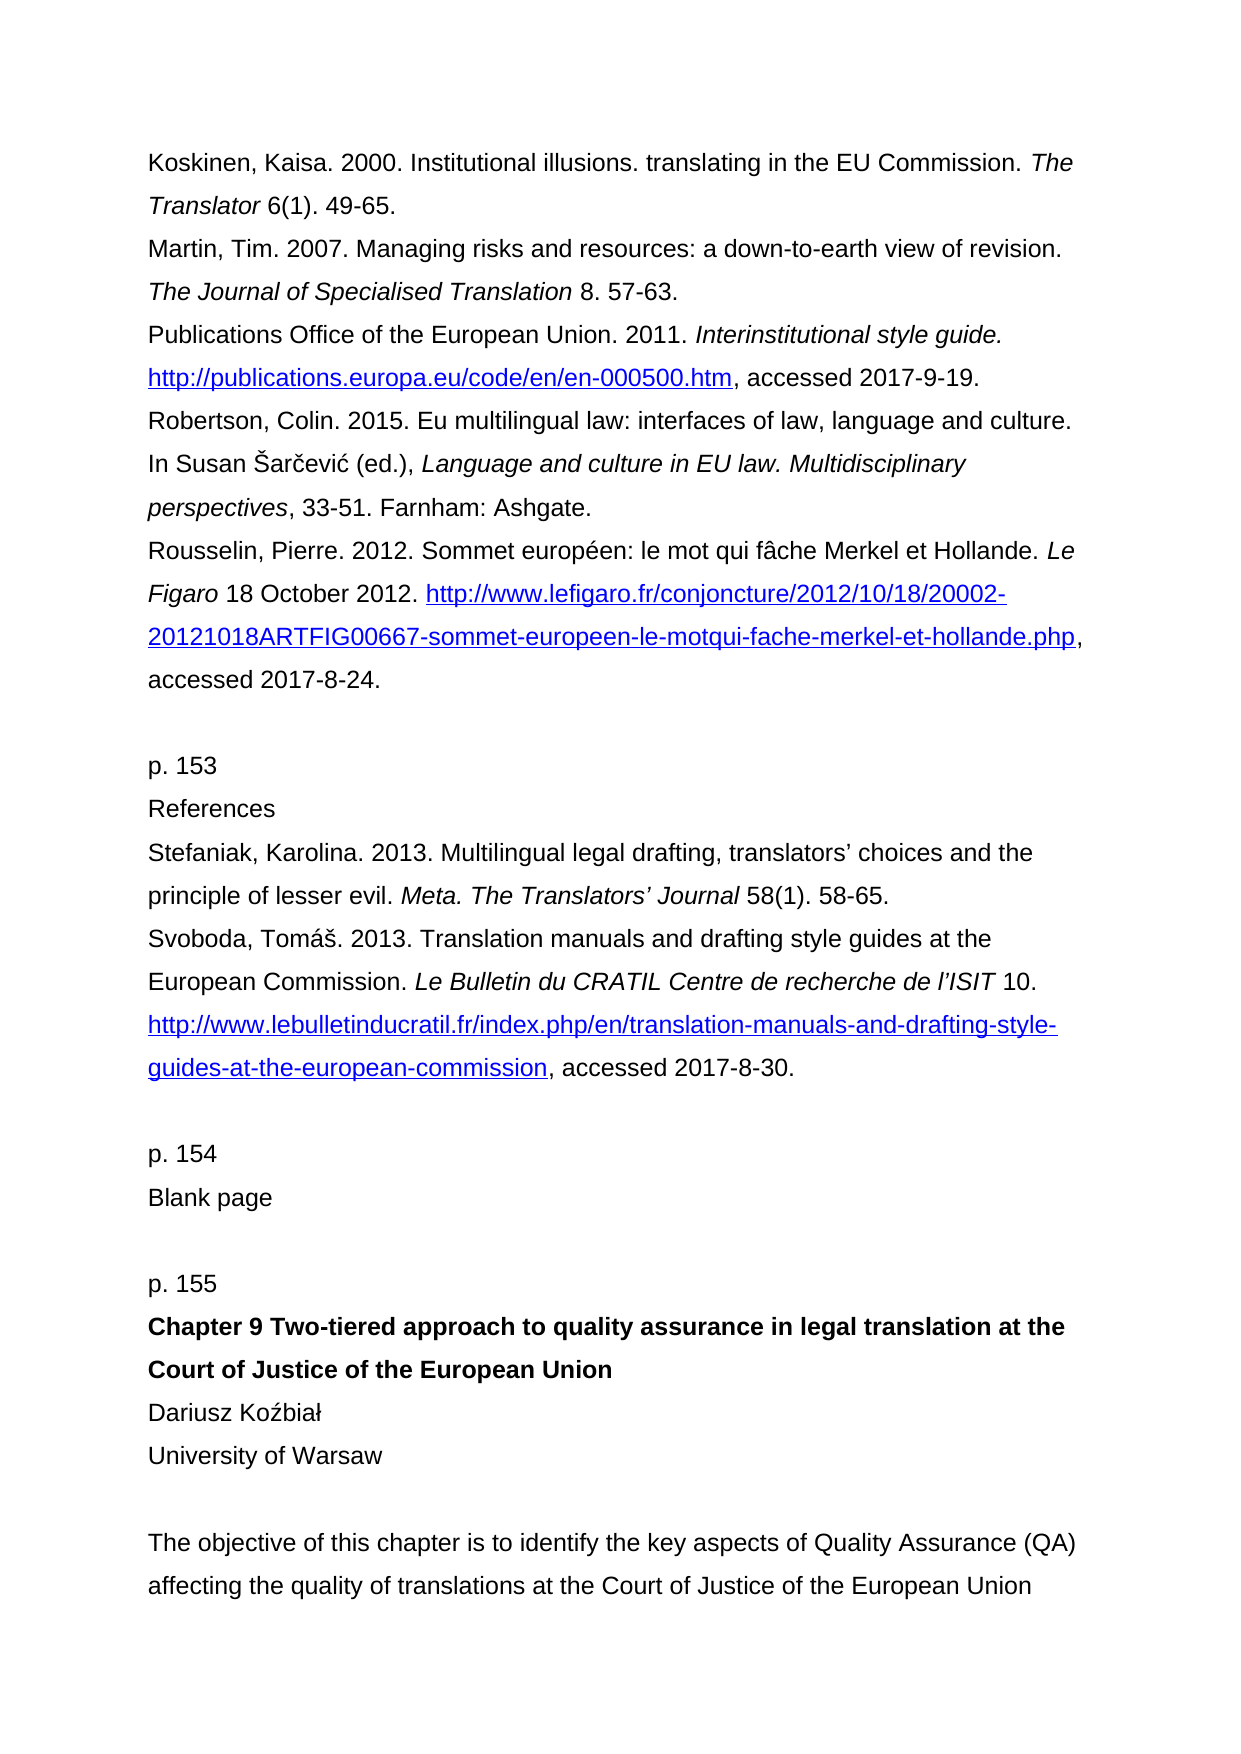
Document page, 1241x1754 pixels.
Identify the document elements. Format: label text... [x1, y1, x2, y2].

text The objective of this chapter is to identify the key aspects of Quality Assurance (QA) affecting the quality of translations at the Court of Justice of the European Union [148, 1528, 1093, 1599]
text p. 153 [148, 751, 1093, 780]
text Stefaniak, Karolina. 2013. Multilingual legal drafting, translators’ choices and the principle of lesser evil. Meta. The Translators’ Journal 58(1). 58-65. [148, 838, 1093, 909]
text Koskinen, Kaisa. 2000. Institutional illusions. translating in the EU Commission. The Translator 6(1). 49-65. [148, 148, 1093, 219]
text University of Warsaw [148, 1441, 1093, 1470]
text p. 155 [148, 1269, 1093, 1298]
text Publications Office of the European Union. 2011. Interinstitutional style guide. http://publications.europa.eu/code/en/en-000500.htm, accessed 2017-9-19. [148, 320, 1093, 392]
text p. 154 [148, 1139, 1093, 1168]
text Rousselin, Pierre. 2012. Sommet européen: le mot qui fâche Merkel et Hollande. Le Figaro 18 October 2012. http://www.lefigaro.fr/conjoncture/2012/10/18/20002-20121018ARTFIG00667-sommet-europeen-le-motqui-fache-merkel-et-hollande.php, accessed 2017-8-24. [148, 536, 1093, 694]
text Robertson, Colin. 2015. Eu multilingual law: interfaces of law, language and culture. In Susan Šarčević (ed.), Language and culture in EU law. Multidisciplinary perspectives, 33-51. Farnham: Ashgate. [148, 406, 1093, 521]
text Martin, Tim. 2007. Managing risks and resources: a down-to-earth view of revision. The Journal of Specialised Translation 8. 57-63. [148, 234, 1093, 306]
text References [148, 794, 1093, 823]
text Svoboda, Tomáš. 2013. Translation manuals and drafting style guides at the European Commission. Le Bulletin du CRATIL Centre de recherche de l’ISIT 10. http://www.lebulletinducratil.fr/index.php/en/translation-manuals-and-drafting-style-guides-at-the-european-commission, accessed 2017-8-30. [148, 924, 1093, 1082]
text Blank page [148, 1183, 1093, 1211]
text Dariusz Koźbiał [148, 1398, 1093, 1427]
subtitle Chapter 9 Two-tiered approach to quality assurance in legal translation at the Court of Justice of the European Union [148, 1312, 1093, 1384]
